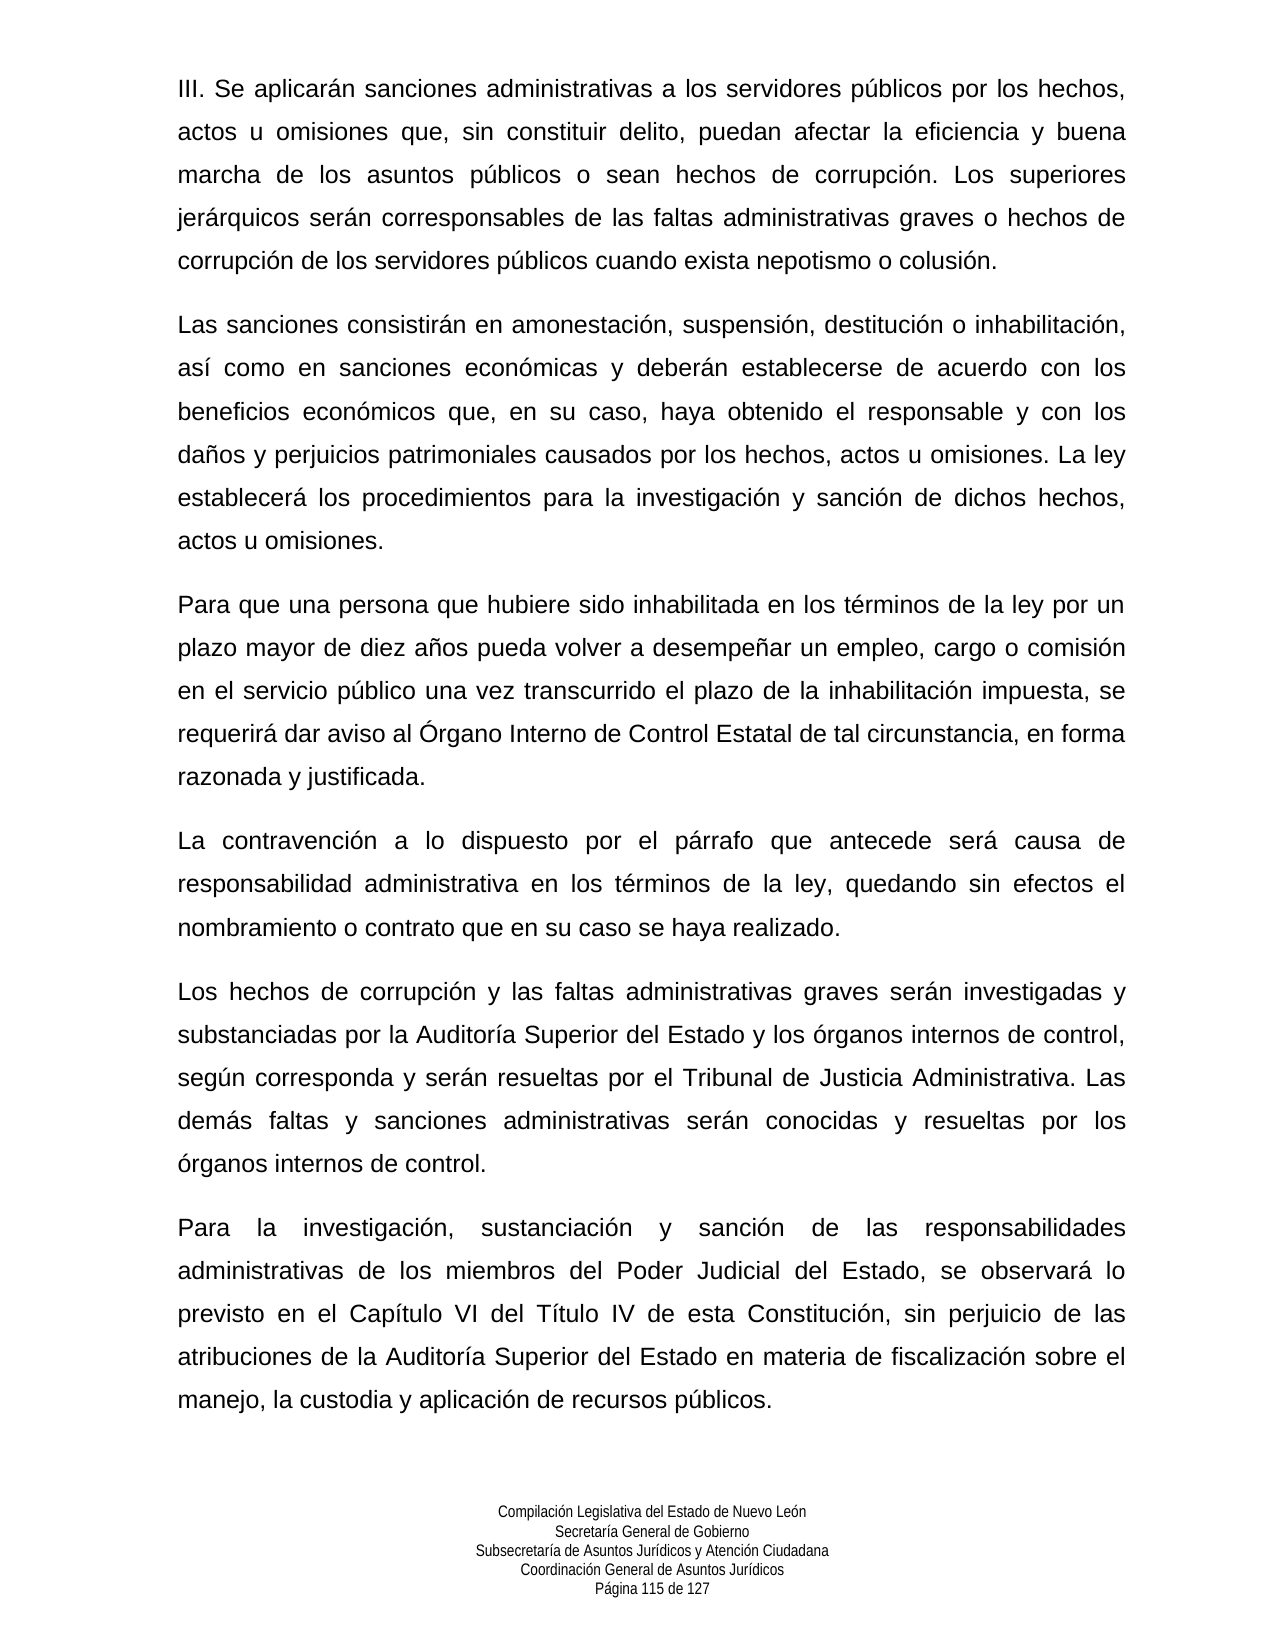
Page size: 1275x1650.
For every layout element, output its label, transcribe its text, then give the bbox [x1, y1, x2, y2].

text Las sanciones consistirán en amonestación, suspensión, destitución o inhabilitación, así como en sanciones económicas y deberán establecerse de acuerdo con los beneficios económicos que, en su caso, haya obtenido el responsable y con los daños y perjuicios patrimoniales causados por los hechos, actos u omisiones. La ley establecerá los procedimientos para la investigación y sanción de dichos hechos, actos u omisiones. [177, 310, 1127, 555]
text Para la investigación, sustanciación y sanción de las responsabilidades administrativas de los miembros del Poder Judicial del Estado, se observará lo previsto en el Capítulo VI del Título IV de esta Constitución, sin perjuicio de las atribuciones de la Auditoría Superior del Estado en materia de fiscalización sobre el manejo, la custodia y aplicación de recursos públicos. [177, 1213, 1127, 1414]
text Los hechos de corrupción y las faltas administrativas graves serán investigadas y substanciadas por la Auditoría Superior del Estado y los órganos internos de control, según corresponda y serán resueltas por el Tribunal de Justicia Administrativa. Las demás faltas y sanciones administrativas serán conocidas y resueltas por los órganos internos de control. [177, 977, 1127, 1178]
text La contravención a lo dispuesto por el párrafo que antecede será causa de responsabilidad administrativa en los términos de la ley, quedando sin efectos el nombramiento o contrato que en su caso se haya realizado. [177, 826, 1127, 941]
text Para que una persona que hubiere sido inhabilitada en los términos de la ley por un plazo mayor de diez años pueda volver a desempeñar un empleo, cargo o comisión en el servicio público una vez transcurrido el plazo de la inhabilitación impuesta, se requerirá dar aviso al Órgano Interno de Control Estatal de tal circunstancia, en forma razonada y justificada. [177, 590, 1127, 791]
text III. Se aplicarán sanciones administrativas a los servidores públicos por los hechos, actos u omisiones que, sin constituir delito, puedan afectar la eficiencia y buena marcha de los asuntos públicos o sean hechos de corrupción. Los superiores jerárquicos serán corresponsables de las faltas administrativas graves o hechos de corrupción de los servidores públicos cuando exista nepotismo o colusión. [177, 74, 1127, 275]
